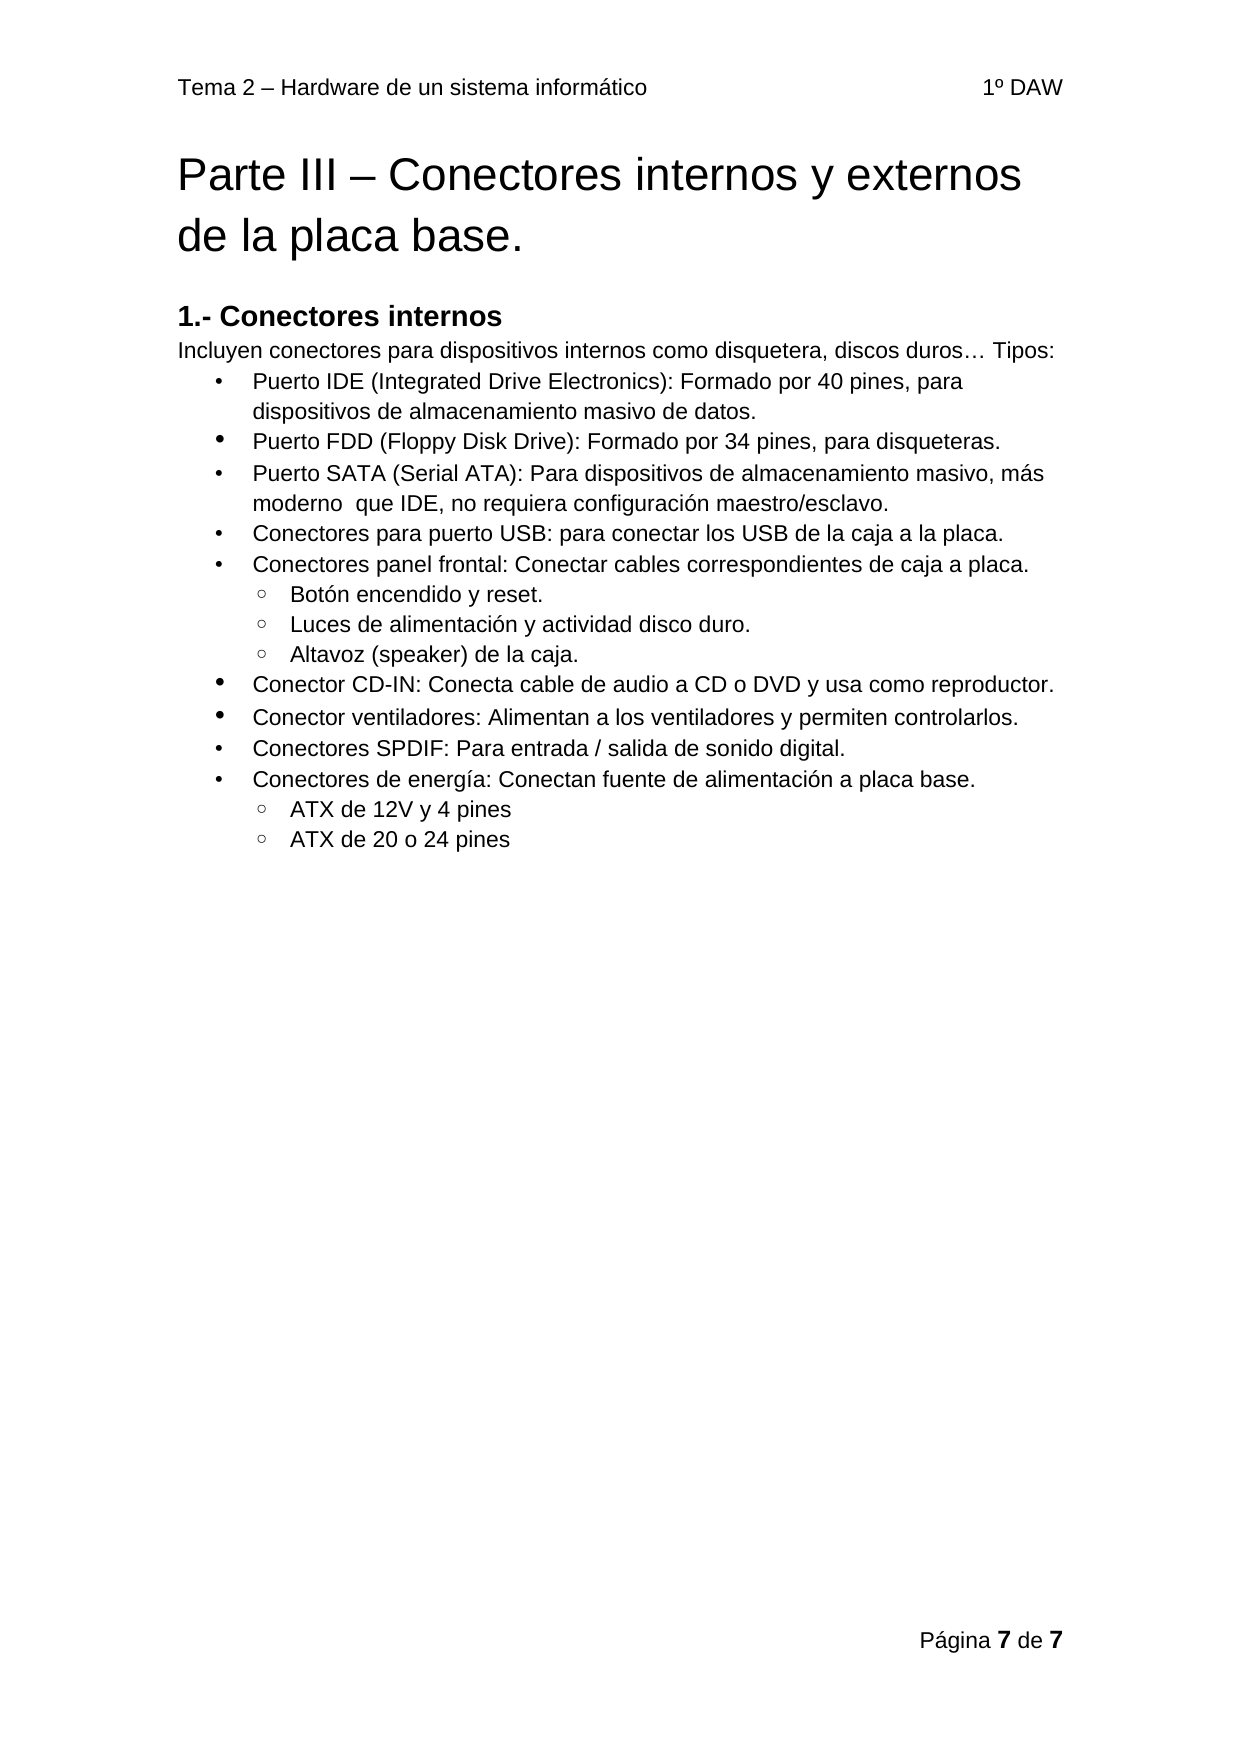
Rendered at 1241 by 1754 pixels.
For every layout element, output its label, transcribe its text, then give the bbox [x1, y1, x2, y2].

list Conectores SPDIF: Para entrada / salida de sonido digital. [215, 735, 1063, 762]
list Puerto SATA (Serial ATA): Para dispositivos de almacenamiento masivo, más moderno que IDE, no requiera configuración maestro/esclavo. [215, 460, 1063, 517]
list Conector CD-IN: Conecta cable de audio a CD o DVD y usa como reproductor. [215, 671, 1063, 699]
list Puerto FDD (Floppy Disk Drive): Formado por 34 pines, para disqueteras. [215, 428, 1063, 456]
list Botón encendido y reset. [252, 581, 1063, 607]
list Incluyen conectores para dispositivos internos como disquetera, discos duros… Tipos: [177, 337, 1063, 364]
list Conectores para puerto USB: para conectar los USB de la caja a la placa. [215, 520, 1063, 547]
list Conectores de energía: Conectan fuente de alimentación a placa base. [215, 766, 1063, 792]
list 1.- Conectores internos [177, 299, 1063, 332]
list Luces de alimentación y actividad disco duro. [252, 611, 1063, 637]
list ATX de 20 o 24 pines [252, 826, 1063, 852]
list Altavoz (speaker) de la caja. [252, 641, 1063, 668]
list ATX de 12V y 4 pines [252, 796, 1063, 822]
list Parte III – Conectores internos y externos de la placa base. [177, 148, 1063, 261]
list Conectores panel frontal: Conectar cables correspondientes de caja a placa. [215, 551, 1063, 577]
list Puerto IDE (Integrated Drive Electronics): Formado por 40 pines, para dispositivos de almacenamiento masivo de datos. [215, 368, 1063, 424]
list Conector ventiladores: Alimentan a los ventiladores y permiten controlarlos. [215, 703, 1063, 731]
